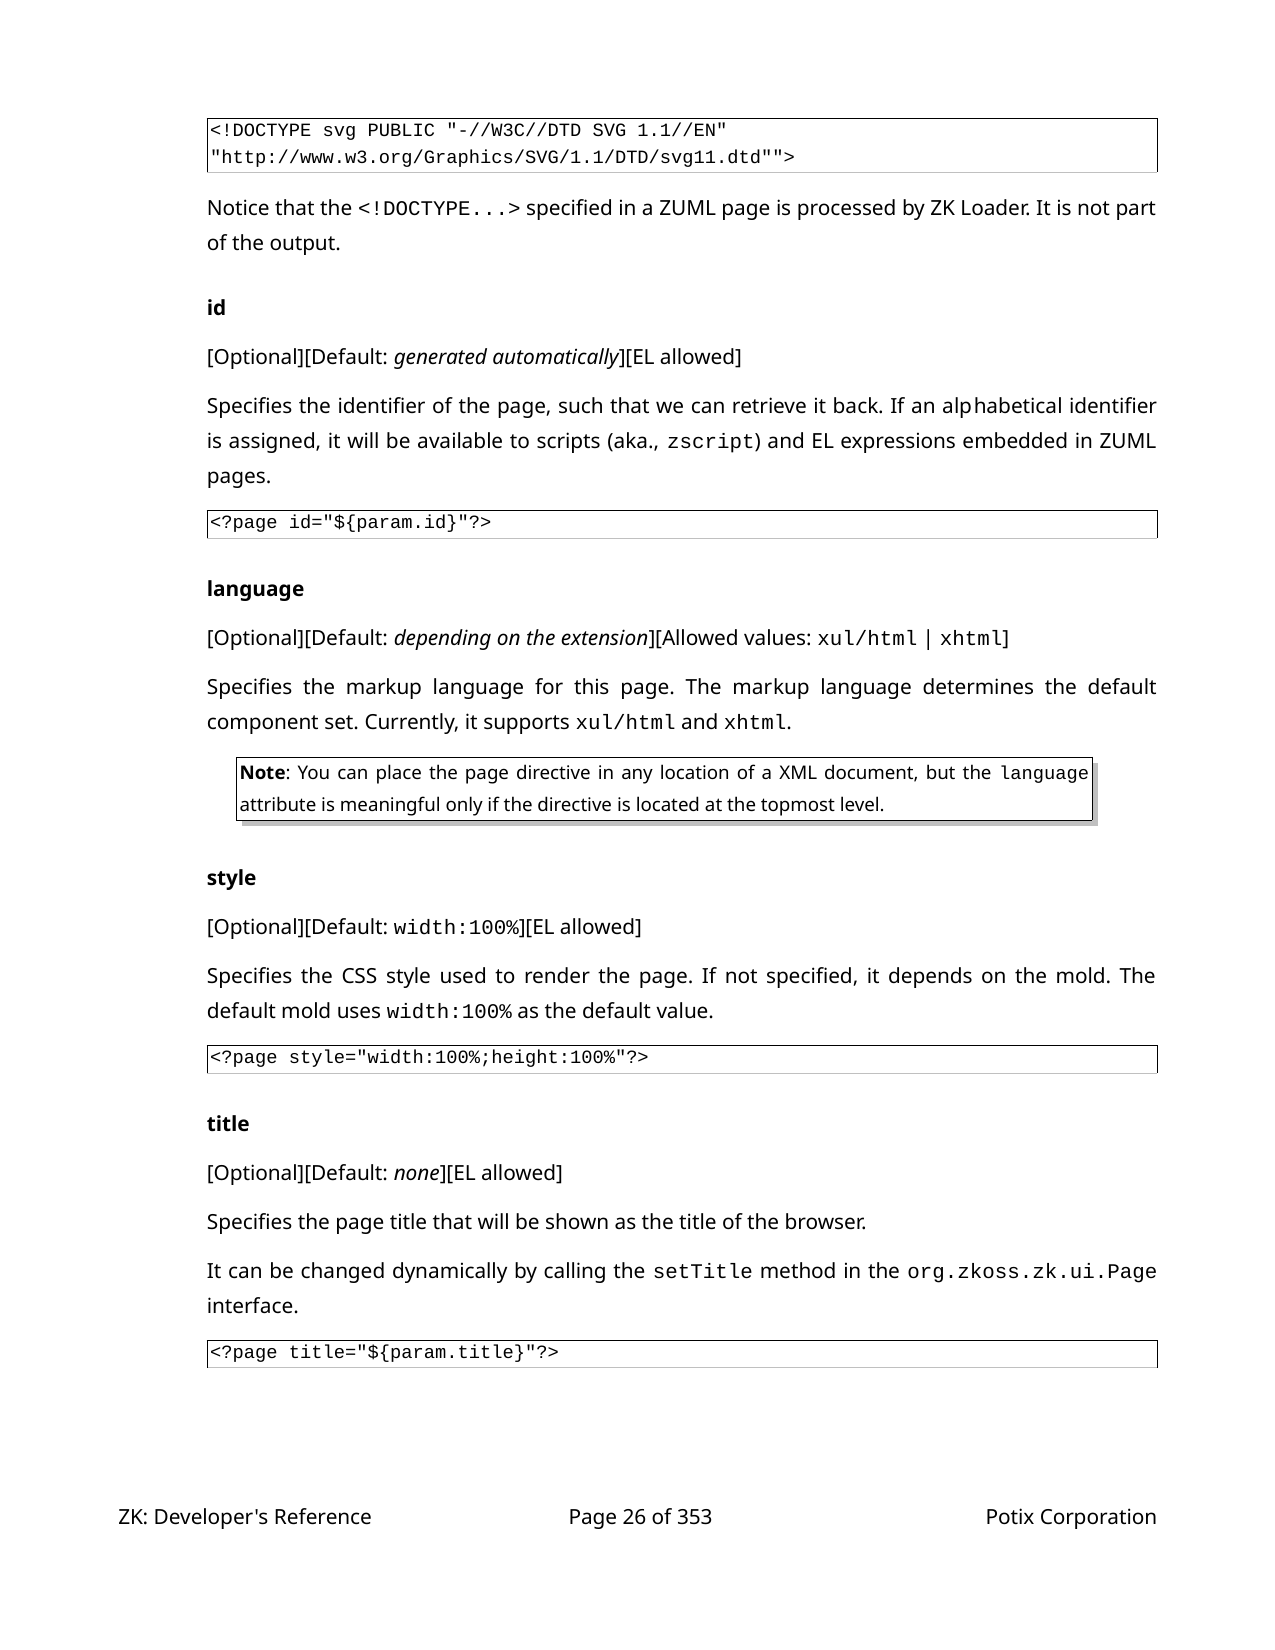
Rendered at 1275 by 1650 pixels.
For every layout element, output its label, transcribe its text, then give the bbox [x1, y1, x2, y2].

text [Optional][Default: width:100%][EL allowed] [207, 912, 1157, 940]
text [Optional][Default: depending on the extension][Allowed values: xul/html | xhtml] [207, 623, 1157, 652]
subtitle style [207, 863, 1157, 891]
text It can be changed dynamically by calling the setTitle method in the org.zkoss.zk.ui.Page interface. [207, 1256, 1157, 1319]
text <!DOCTYPE svg PUBLIC "-//W3C//DTD SVG 1.1//EN" "http://www.w3.org/Graphics/SVG/1.1/DTD/svg11.dtd""> [208, 119, 1157, 172]
subtitle title [207, 1109, 1157, 1137]
text Specifies the markup language for this page. The markup language determines the default component set. Currently, it supports xul/html and xhtml. [207, 672, 1157, 736]
text <?page title="${param.title}"?> [208, 1341, 1157, 1367]
text [Optional][Default: generated automatically][EL allowed] [207, 342, 1157, 370]
text Note: You can place the page directive in any location of a XML document, but the language attribute is meaningful only if the directive is located at the topmost level. [237, 758, 1092, 820]
text <?page style="width:100%;height:100%"?> [208, 1046, 1157, 1073]
subtitle id [207, 293, 1157, 321]
text Specifies the CSS style used to render the page. If not specified, it depends on the mold. The default mold uses width:100% as the default value. [207, 961, 1157, 1025]
text Notice that the <!DOCTYPE...> specified in a ZUML page is processed by ZK Loader. It is not part of the output. [207, 193, 1157, 256]
text Specifies the identifier of the page, such that we can retrieve it back. If an alphabetical identifier is assigned, it will be available to scripts (aka., zscript) and EL expressions embedded in ZUML pages. [207, 391, 1157, 490]
text [Optional][Default: none][EL allowed] [207, 1158, 1157, 1186]
text Specifies the page title that will be shown as the title of the browser. [207, 1207, 1157, 1235]
subtitle language [207, 574, 1157, 602]
text <?page id="${param.id}"?> [208, 511, 1157, 538]
